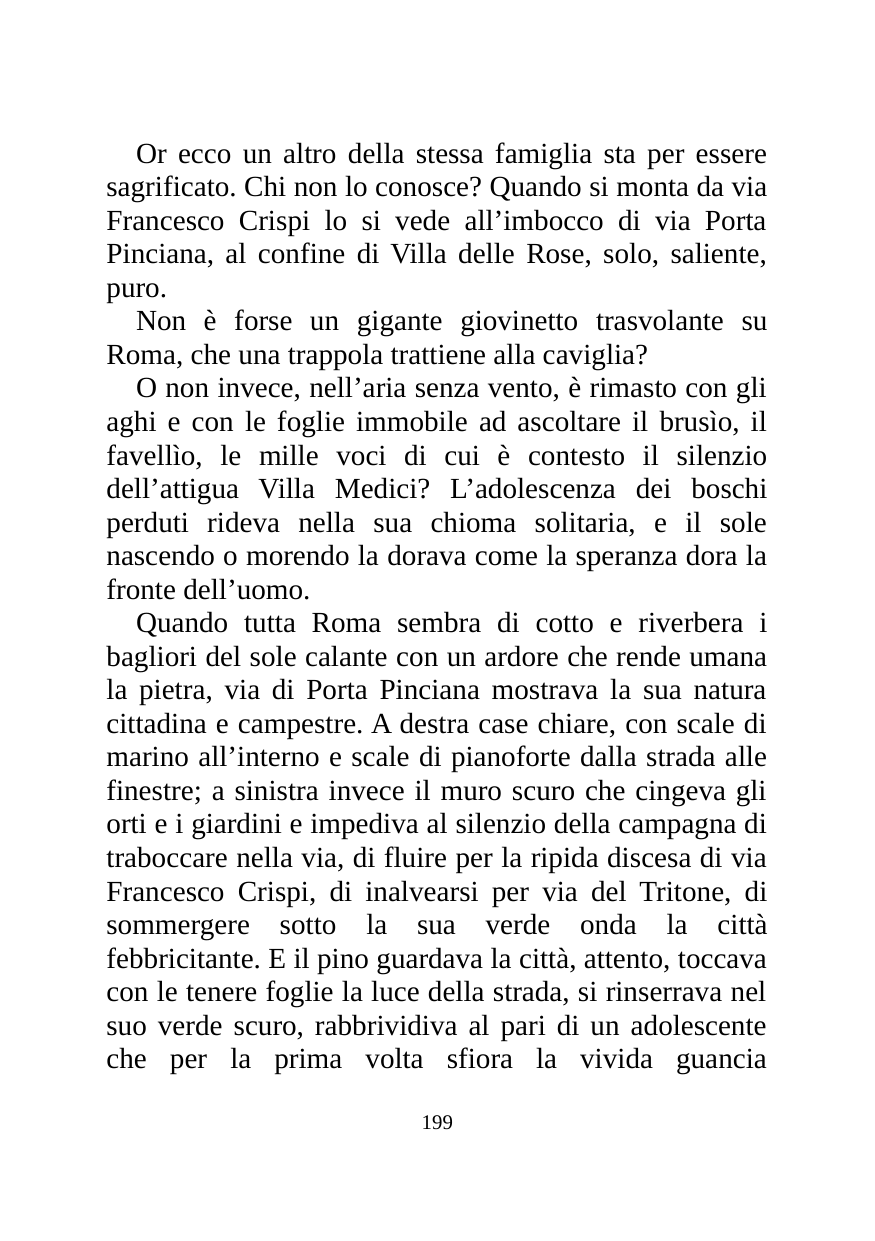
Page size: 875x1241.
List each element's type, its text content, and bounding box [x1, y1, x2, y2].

text Quando tutta Roma sembra di cotto e riverbera i bagliori del sole calante con un ardore che rende umana la pietra, via di Porta Pinciana mostrava la sua natura cittadina e campestre. A destra case chiare, con scale di marino all’interno e scale di pianoforte dalla strada alle finestre; a sinistra invece il muro scuro che cingeva gli orti e i giardini e impediva al silenzio della campagna di traboccare nella via, di fluire per la ripida discesa di via Francesco Crispi, di inalvearsi per via del Tritone, di sommergere sotto la sua verde onda la città febbricitante. E il pino guardava la città, attento, toccava con le tenere foglie la luce della strada, si rinserrava nel suo verde scuro, rabbrividiva al pari di un adolescente che per la prima volta sfiora la vivida guancia [106, 605, 768, 1075]
text O non invece, nell’aria senza vento, è rimasto con gli aghi e con le foglie immobile ad ascoltare il brusìo, il favellìo, le mille voci di cui è contesto il silenzio dell’attigua Villa Medici? L’adolescenza dei boschi perduti rideva nella sua chioma solitaria, e il sole nascendo o morendo la dorava come la speranza dora la fronte dell’uomo. [106, 371, 768, 605]
text Or ecco un altro della stessa famiglia sta per essere sagrificato. Chi non lo conosce? Quando si monta da via Francesco Crispi lo si vede all’imbocco di via Porta Pinciana, al confine di Villa delle Rose, solo, saliente, puro. [106, 136, 768, 303]
text Non è forse un gigante giovinetto trasvolante su Roma, che una trappola trattiene alla caviglia? [106, 303, 768, 371]
